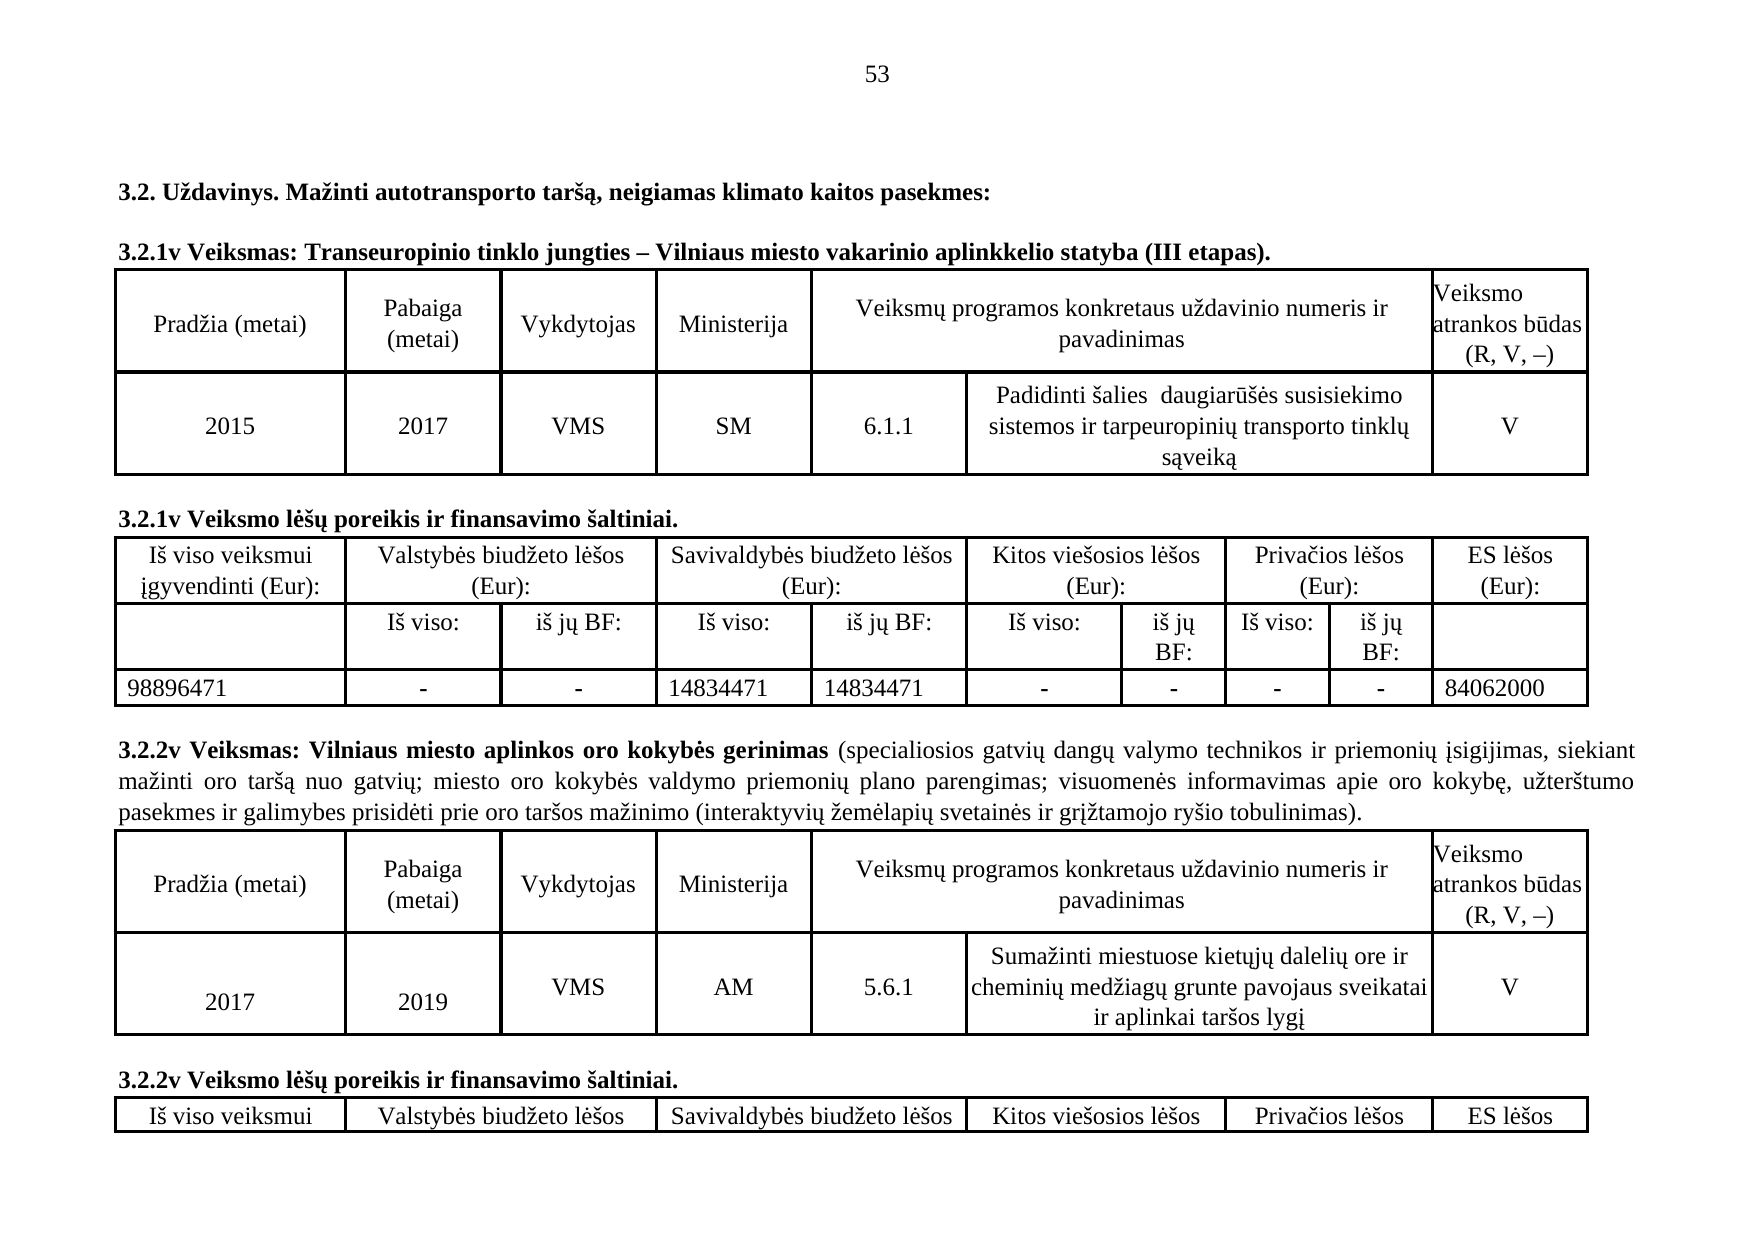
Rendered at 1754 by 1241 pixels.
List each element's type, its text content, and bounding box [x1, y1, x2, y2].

table_cell - [968, 671, 1120, 703]
table_header Iš viso veiksmui įgyvendinti (Eur): [117, 539, 344, 602]
table_cell 98896471 [117, 671, 344, 703]
table_cell Sumažinti miestuose kietųjų dalelių ore ir cheminių medžiagų grunte pavojaus sveikatai ir aplinkai taršos lygį [968, 934, 1431, 1033]
table_cell AM [658, 934, 810, 1033]
table_cell - [1123, 671, 1224, 703]
table_header ES lėšos [1434, 1099, 1586, 1129]
table_cell VMS [503, 934, 655, 1033]
table_header Veiksmo atrankos būdas (R, V, –) [1434, 271, 1586, 370]
table_cell Iš viso: [347, 605, 499, 668]
table_cell iš jų BF: [813, 605, 965, 668]
table_cell V [1434, 934, 1586, 1033]
table_header Privačios lėšos (Eur): [1227, 539, 1431, 602]
text 3.2.1v Veiksmas: Transeuropinio tinklo jungties – Vilniaus miesto vakarinio aplinkkelio statyba (III etapas). [118, 237, 1636, 266]
table_cell iš jų BF: [1331, 605, 1431, 668]
table_header Privačios lėšos [1227, 1099, 1431, 1129]
table_cell 2017 [117, 934, 344, 1033]
table_cell 5.6.1 [813, 934, 965, 1033]
table_header Ministerija [658, 832, 810, 931]
table_header Veiksmo atrankos būdas (R, V, –) [1434, 832, 1586, 931]
table_cell iš jų BF: [1123, 605, 1224, 668]
table_cell 14834471 [658, 671, 810, 703]
table_cell iš jų BF: [503, 605, 655, 668]
table_cell [1434, 605, 1586, 668]
table_cell Iš viso: [1227, 605, 1328, 668]
table_header Kitos viešosios lėšos (Eur): [968, 539, 1224, 602]
text 3.2.2v Veiksmas: Vilniaus miesto aplinkos oro kokybės gerinimas (specialiosios gatvių dangų valymo technikos ir priemonių įsigijimas, siekiant mažinti oro taršą nuo gatvių; miesto oro kokybės valdymo priemonių plano parengimas; visuomenės informavimas apie oro kokybę, užterštumo pasekmes ir galimybes prisidėti prie oro taršos mažinimo (interaktyvių žemėlapių svetainės ir grįžtamojo ryšio tobulinimas). [118, 735, 1636, 826]
table_cell Iš viso: [658, 605, 810, 668]
table_cell 2015 [117, 374, 344, 473]
table_cell - [1331, 671, 1431, 703]
table_header Valstybės biudžeto lėšos [347, 1099, 655, 1129]
table_header Ministerija [658, 271, 810, 370]
table_header Veiksmų programos konkretaus uždavinio numeris ir pavadinimas [813, 832, 1431, 931]
table_header Pradžia (metai) [117, 271, 344, 370]
table_cell V [1434, 374, 1586, 473]
table_cell SM [658, 374, 810, 473]
table_cell Padidinti šalies daugiarūšės susisiekimo sistemos ir tarpeuropinių transporto tinklų sąveiką [968, 374, 1431, 473]
table_cell 2019 [347, 934, 499, 1033]
text 3.2.1v Veiksmo lėšų poreikis ir finansavimo šaltiniai. [118, 504, 1636, 533]
table_cell 14834471 [813, 671, 965, 703]
table_header ES lėšos (Eur): [1434, 539, 1586, 602]
table_header Pradžia (metai) [117, 832, 344, 931]
table_header Vykdytojas [503, 832, 655, 931]
text 3.2.2v Veiksmo lėšų poreikis ir finansavimo šaltiniai. [118, 1065, 1636, 1094]
table_header Valstybės biudžeto lėšos (Eur): [347, 539, 655, 602]
table_header Veiksmų programos konkretaus uždavinio numeris ir pavadinimas [813, 271, 1431, 370]
table_header Savivaldybės biudžeto lėšos (Eur): [658, 539, 965, 602]
table_cell - [347, 671, 499, 703]
table_header Vykdytojas [503, 271, 655, 370]
table_cell 84062000 [1434, 671, 1586, 703]
table_cell - [503, 671, 655, 703]
table_cell 2017 [347, 374, 499, 473]
table_header Pabaiga (metai) [347, 832, 499, 931]
table_cell Iš viso: [968, 605, 1120, 668]
table_cell - [1227, 671, 1328, 703]
table_cell [117, 605, 344, 668]
table_header Pabaiga (metai) [347, 271, 499, 370]
table_cell 6.1.1 [813, 374, 965, 473]
text 3.2. Uždavinys. Mažinti autotransporto taršą, neigiamas klimato kaitos pasekmes: [118, 177, 1636, 206]
table_cell VMS [503, 374, 655, 473]
table_header Iš viso veiksmui [117, 1099, 344, 1129]
table_header Savivaldybės biudžeto lėšos [658, 1099, 965, 1129]
table_header Kitos viešosios lėšos [968, 1099, 1224, 1129]
